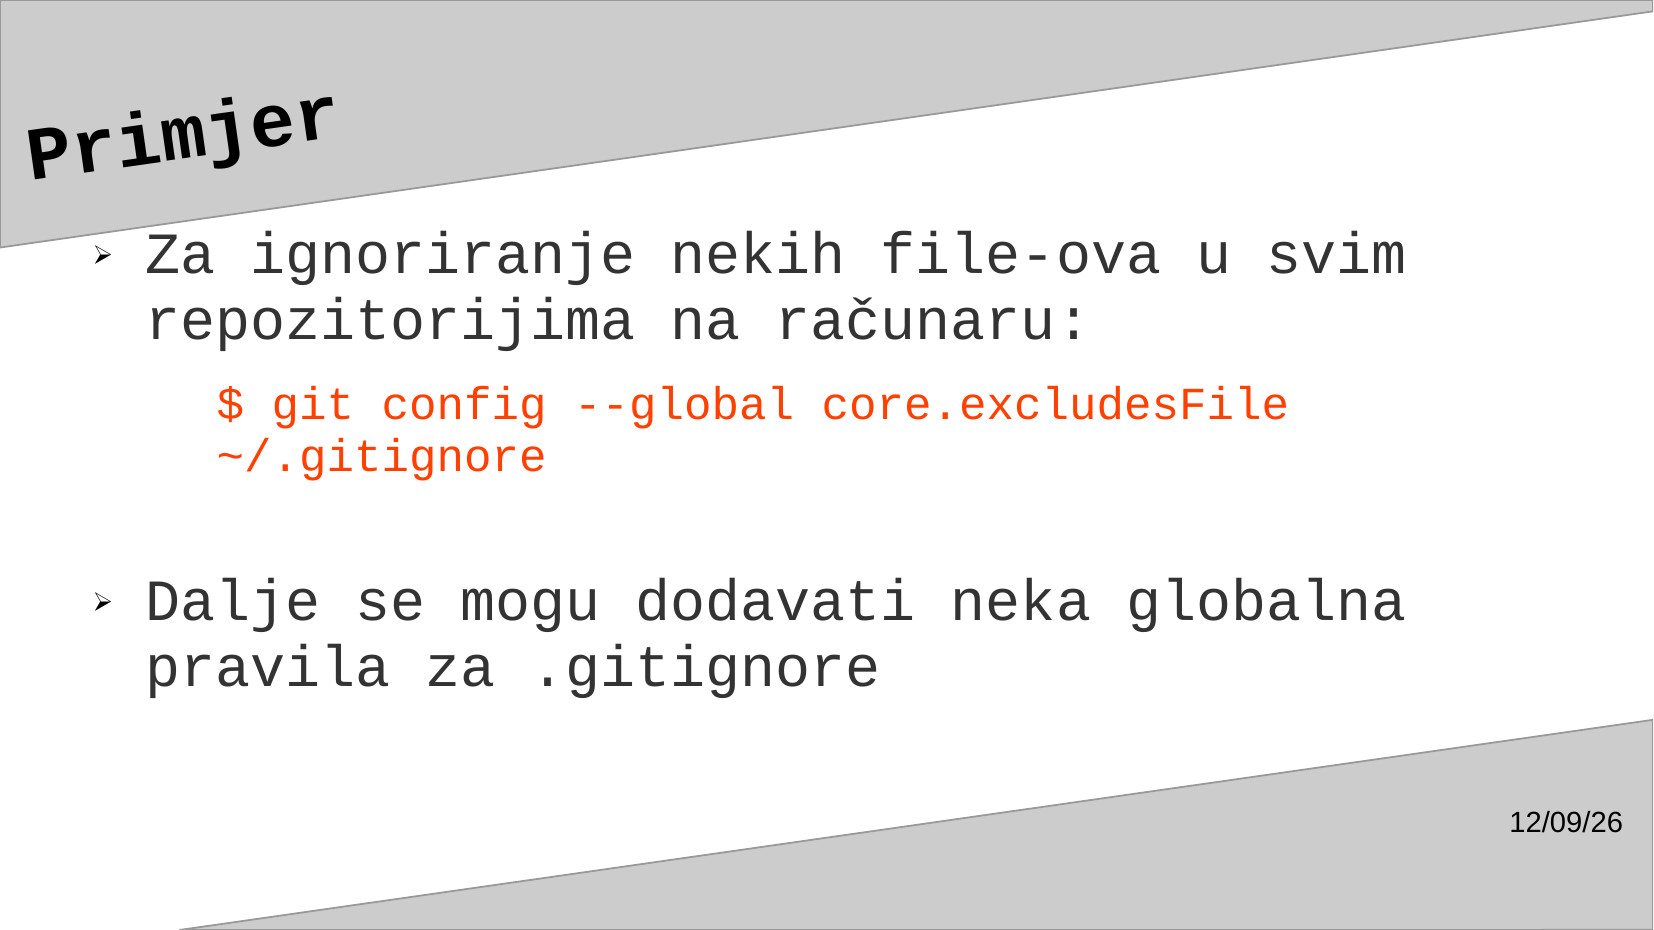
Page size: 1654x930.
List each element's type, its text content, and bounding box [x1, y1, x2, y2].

list Za ignoriranje nekih file-ova u svim repozitorijima na računaru: $ git config --global core.excludesFile ~/.gitignore Dalje se mogu dodavati neka globalna pravila za .gitignore [74, 224, 1530, 765]
title Primjer [16, 0, 1501, 239]
